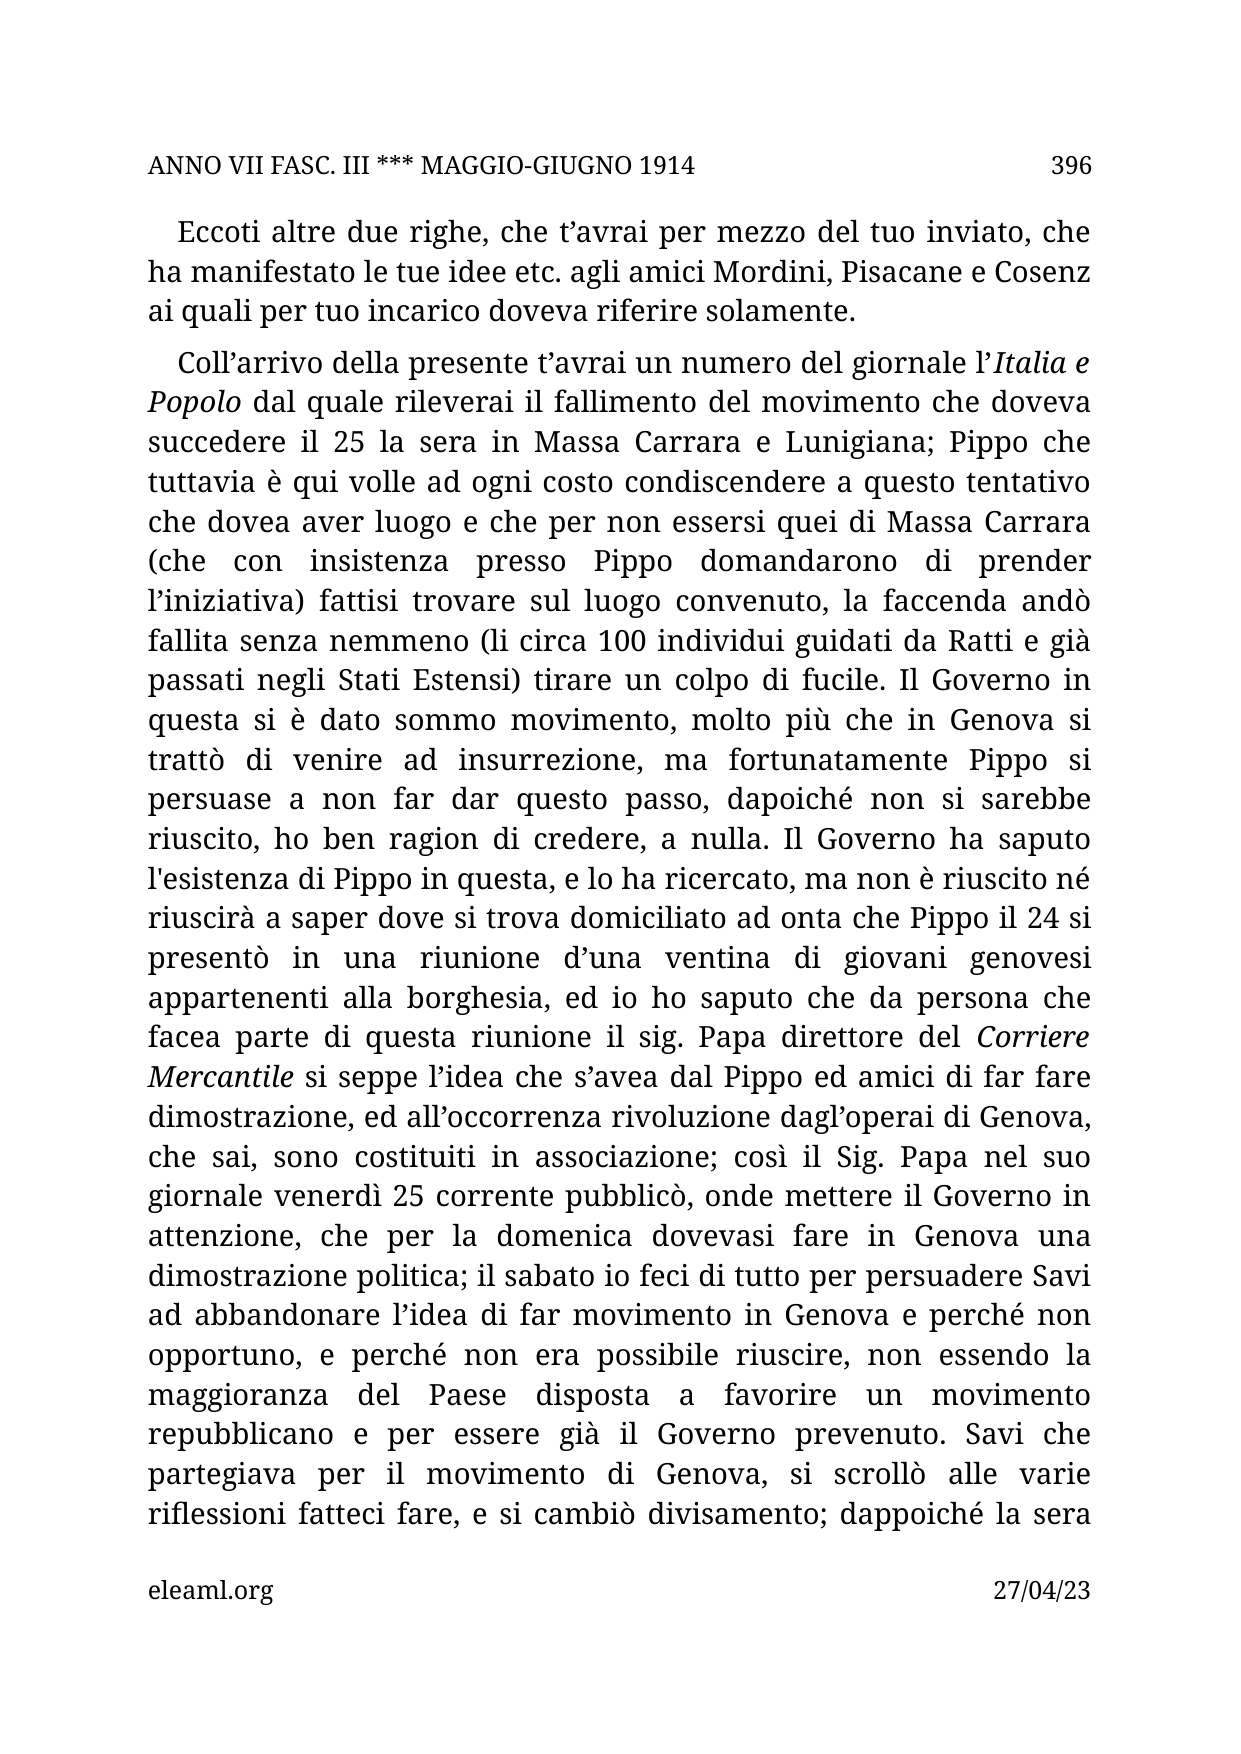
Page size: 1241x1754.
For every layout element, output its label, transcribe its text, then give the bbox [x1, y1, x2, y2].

text Coll’arrivo della presente t’avrai un numero del giornale l’Italia e Popolo dal quale rileverai il fallimento del movimento che doveva succedere il 25 la sera in Massa Carrara e Lunigiana; Pippo che tuttavia è qui volle ad ogni costo condiscendere a questo tentativo che dovea aver luogo e che per non essersi quei di Massa Carrara (che con insistenza presso Pippo domandarono di prender l’iniziativa) fattisi trovare sul luogo convenuto, la faccenda andò fallita senza nemmeno (li circa 100 individui guidati da Ratti e già passati negli Stati Estensi) tirare un colpo di fucile. Il Governo in questa si è dato sommo movimento, molto più che in Genova si trattò di venire ad insurrezione, ma fortunatamente Pippo si persuase a non far dar questo passo, dapoiché non si sarebbe riuscito, ho ben ragion di credere, a nulla. Il Governo ha saputo l'esistenza di Pippo in questa, e lo ha ricercato, ma non è riuscito né riuscirà a saper dove si trova domiciliato ad onta che Pippo il 24 si presentò in una riunione d’una ventina di giovani genovesi appartenenti alla borghesia, ed io ho saputo che da persona che facea parte di questa riunione il sig. Papa direttore del Corriere Mercantile si seppe l’idea che s’avea dal Pippo ed amici di far fare dimostrazione, ed all’occorrenza rivoluzione dagl’operai di Genova, che sai, sono costituiti in associazione; così il Sig. Papa nel suo giornale venerdì 25 corrente pubblicò, onde mettere il Governo in attenzione, che per la domenica dovevasi fare in Genova una dimostrazione politica; il sabato io feci di tutto per persuadere Savi ad abbandonare l’idea di far movimento in Genova e perché non opportuno, e perché non era possibile riuscire, non essendo la maggioranza del Paese disposta a favorire un movimento repubblicano e per essere già il Governo prevenuto. Savi che partegiava per il movimento di Genova, si scrollò alle varie riflessioni fatteci fare, e si cambiò divisamento; dappoiché la sera [148, 342, 1093, 1533]
text Eccoti altre due righe, che t’avrai per mezzo del tuo inviato, che ha manifestato le tue idee etc. agli amici Mordini, Pisacane e Cosenz ai quali per tuo incarico doveva riferire solamente. [148, 211, 1093, 330]
